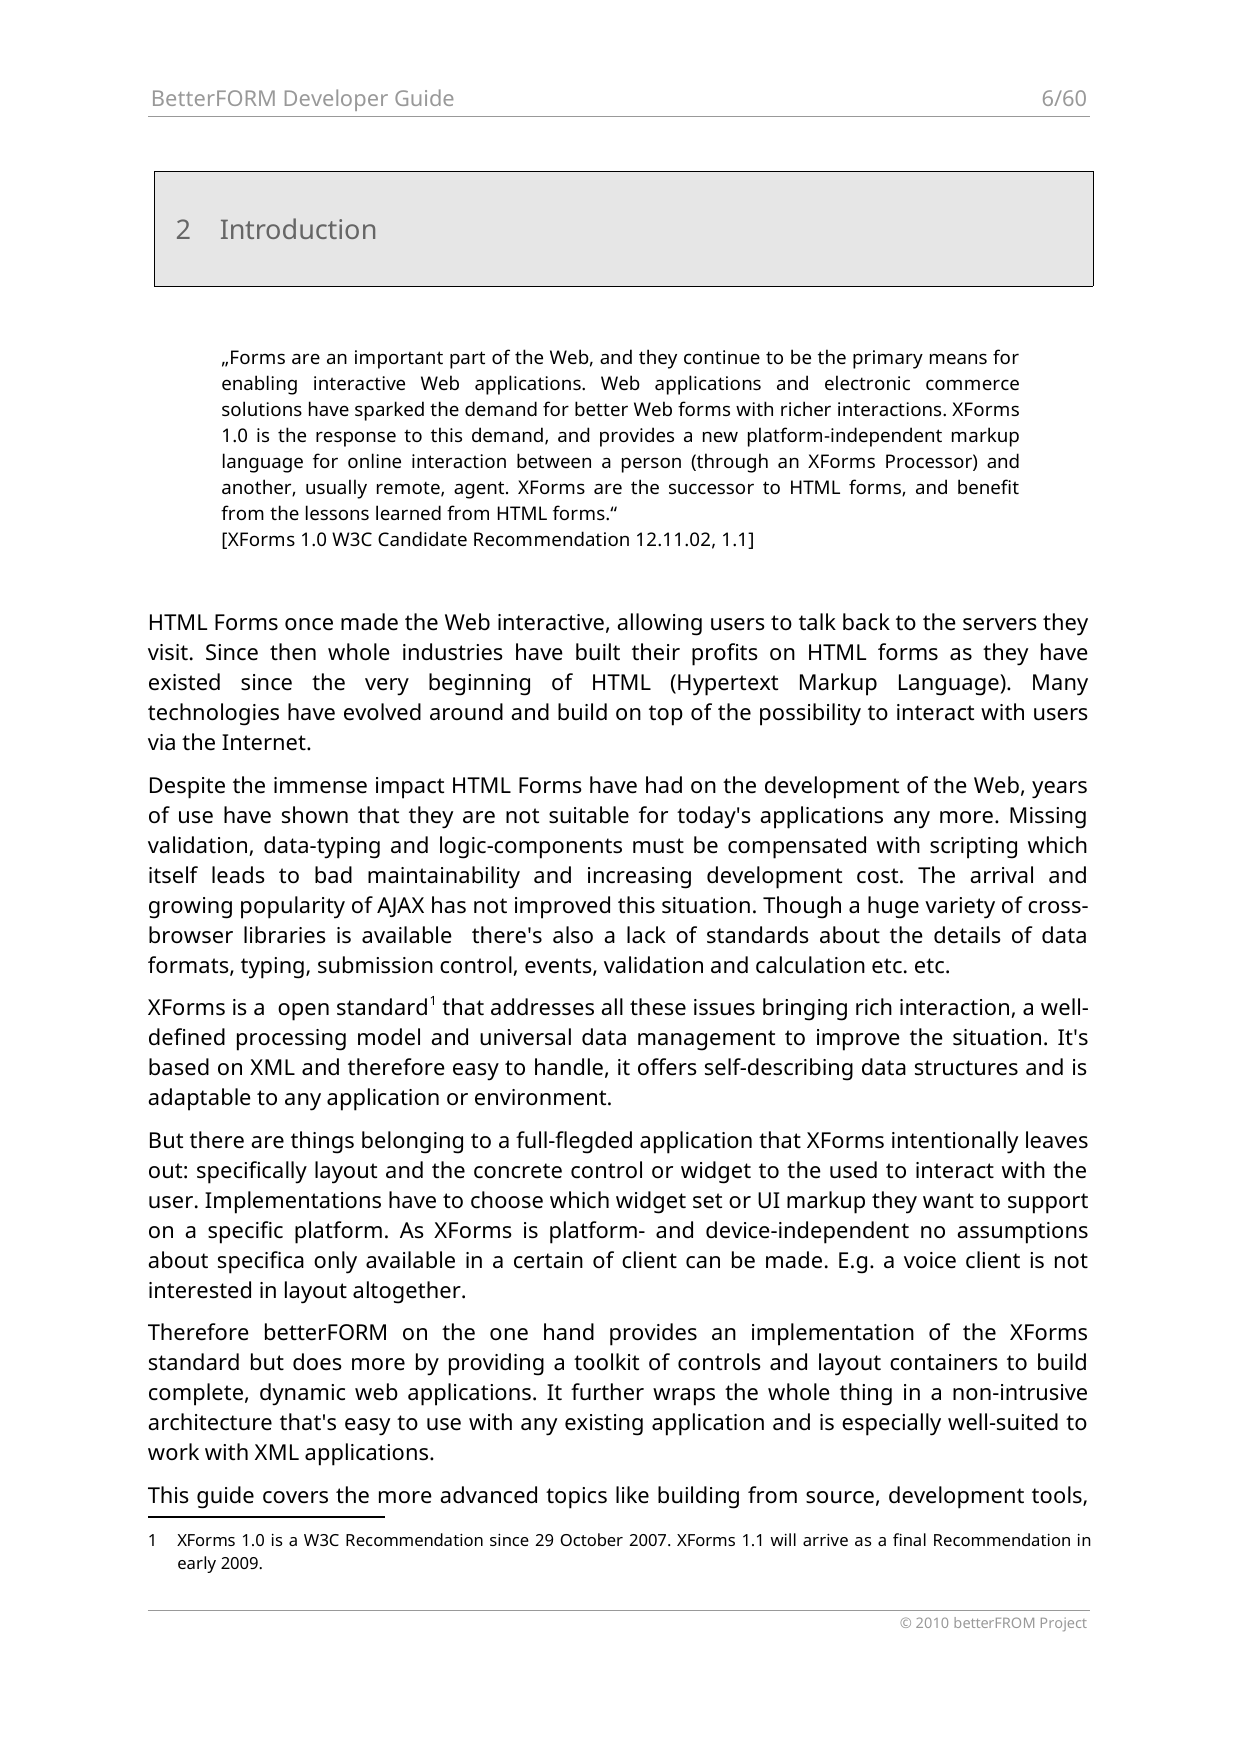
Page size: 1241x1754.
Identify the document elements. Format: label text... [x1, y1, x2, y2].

text This guide covers the more advanced topics like building from source, development tools, [148, 1479, 1090, 1509]
text HTML Forms once made the Web interactive, allowing users to talk back to the servers they visit. Since then whole industries have built their profits on HTML forms as they have existed since the very beginning of HTML (Hypertext Markup Language). Many technologies have evolved around and build on top of the possibility to interact with users via the Internet. [148, 607, 1090, 757]
text XForms 1.0 is a W3C Recommendation since 29 October 2007. XForms 1.1 will arrive as a final Recommendation in early 2009. [148, 1529, 1093, 1574]
text XForms is a open standard that addresses all these issues bringing rich interaction, a well-defined processing model and universal data management to improve the situation. It's based on XML and therefore easy to handle, it offers self-describing data structures and is adaptable to any application or environment. [148, 992, 1090, 1112]
text „Forms are an important part of the Web, and they continue to be the primary means for enabling interactive Web applications. Web applications and electronic commerce solutions have sparked the demand for better Web forms with richer interactions. XForms 1.0 is the response to this demand, and provides a new platform-independent markup language for online interaction between a person (through an XForms Processor) and another, usually remote, agent. XForms are the successor to HTML forms, and benefit from the lessons learned from HTML forms.“ [XForms 1.0 W3C Candidate Recommendation 12.11.02, 1.1] [221, 344, 1021, 552]
subtitle Introduction [155, 172, 1093, 286]
text Despite the immense impact HTML Forms have had on the development of the Web, years of use have shown that they are not suitable for today's applications any more. Missing validation, data-typing and logic-components must be compensated with scripting which itself leads to bad maintainability and increasing development cost. The arrival and growing popularity of AJAX has not improved this situation. Though a huge variety of cross-browser libraries is available there's also a lack of standards about the details of data formats, typing, submission control, events, validation and calculation etc. etc. [148, 769, 1090, 979]
text Therefore betterFORM on the one hand provides an implementation of the XForms standard but does more by providing a toolkit of controls and layout containers to build complete, dynamic web applications. It further wraps the whole thing in a non-intrusive architecture that's easy to use with any existing application and is especially well-suited to work with XML applications. [148, 1317, 1090, 1467]
text But there are things belonging to a full-flegded application that XForms intentionally leaves out: specifically layout and the concrete control or widget to the used to interact with the user. Implementations have to choose which widget set or UI markup they want to support on a specific platform. As XForms is platform- and device-independent no assumptions about specifica only available in a certain of client can be made. E.g. a voice client is not interested in layout altogether. [148, 1124, 1090, 1304]
